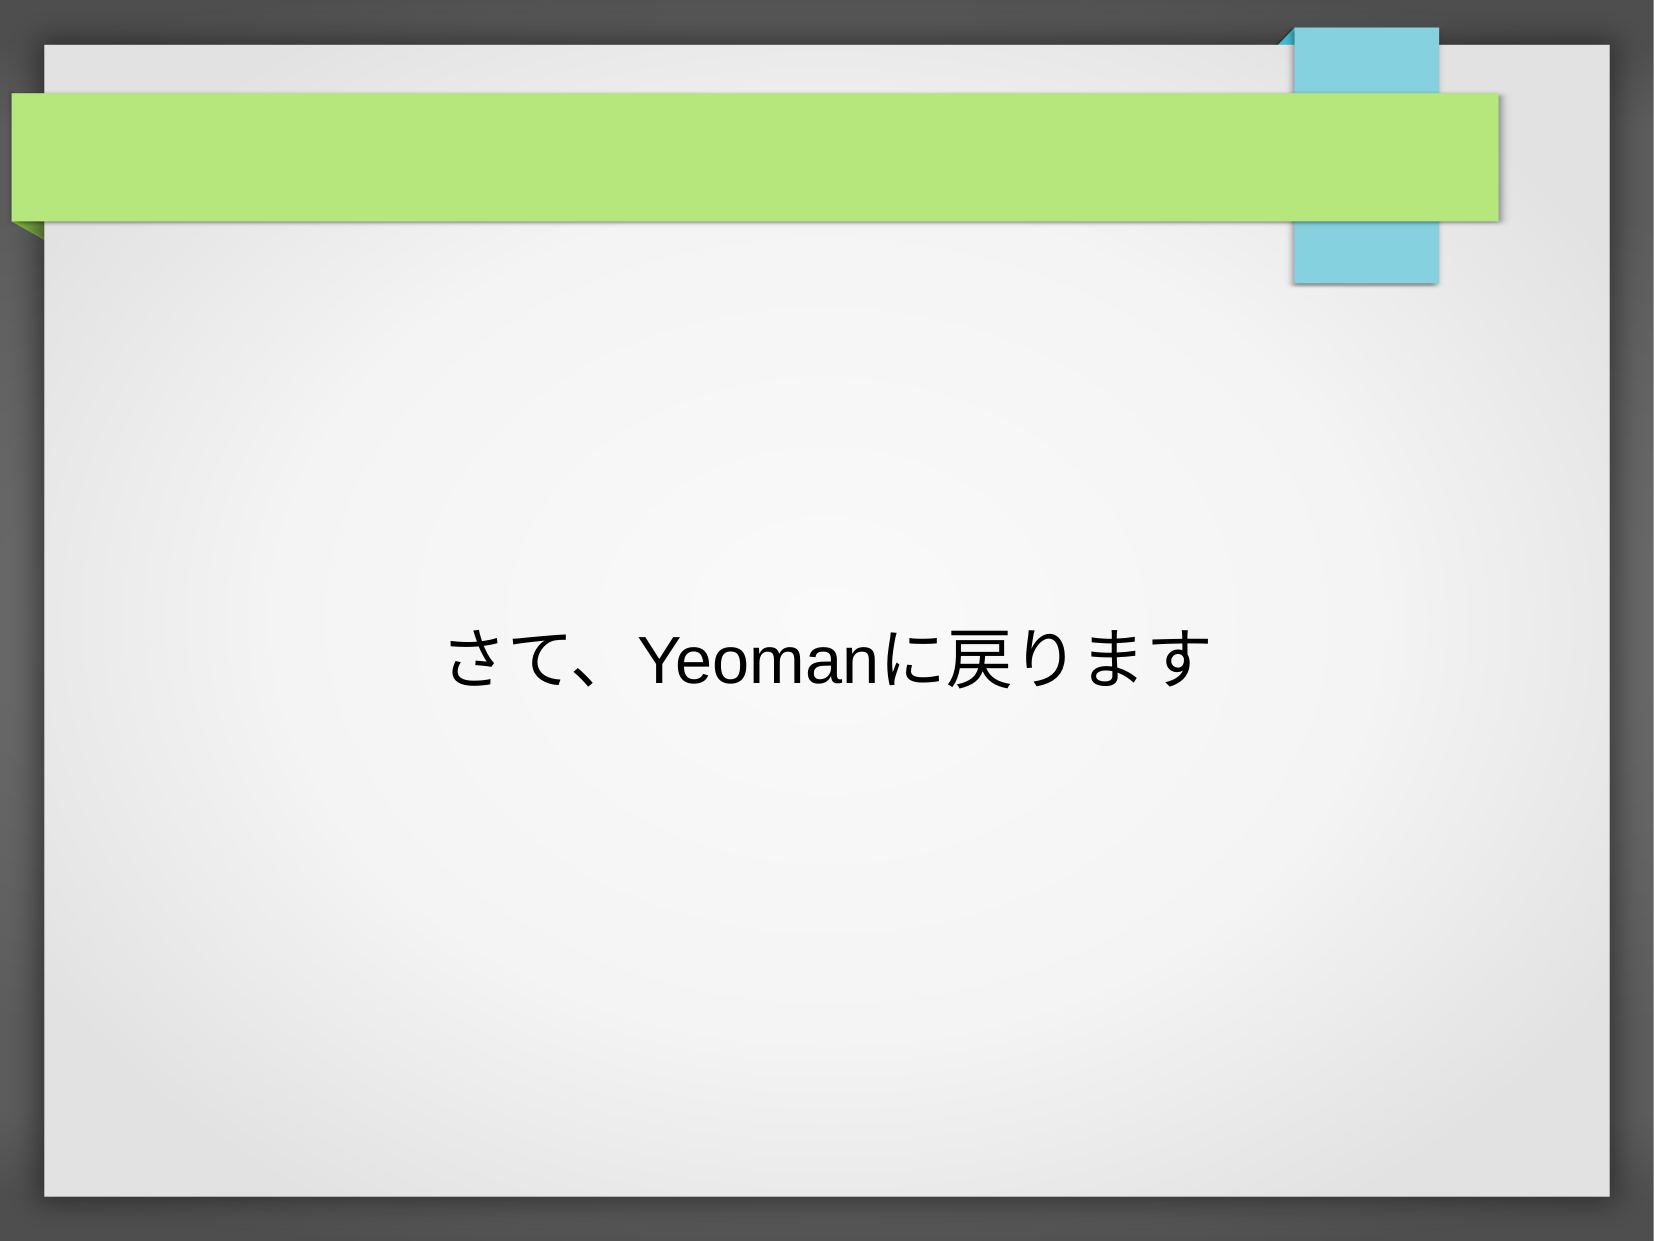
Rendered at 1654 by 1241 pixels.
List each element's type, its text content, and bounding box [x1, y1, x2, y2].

subtitle さて、Yeomanに戻ります [82, 295, 1571, 1015]
picture [0, 0, 1654, 1241]
